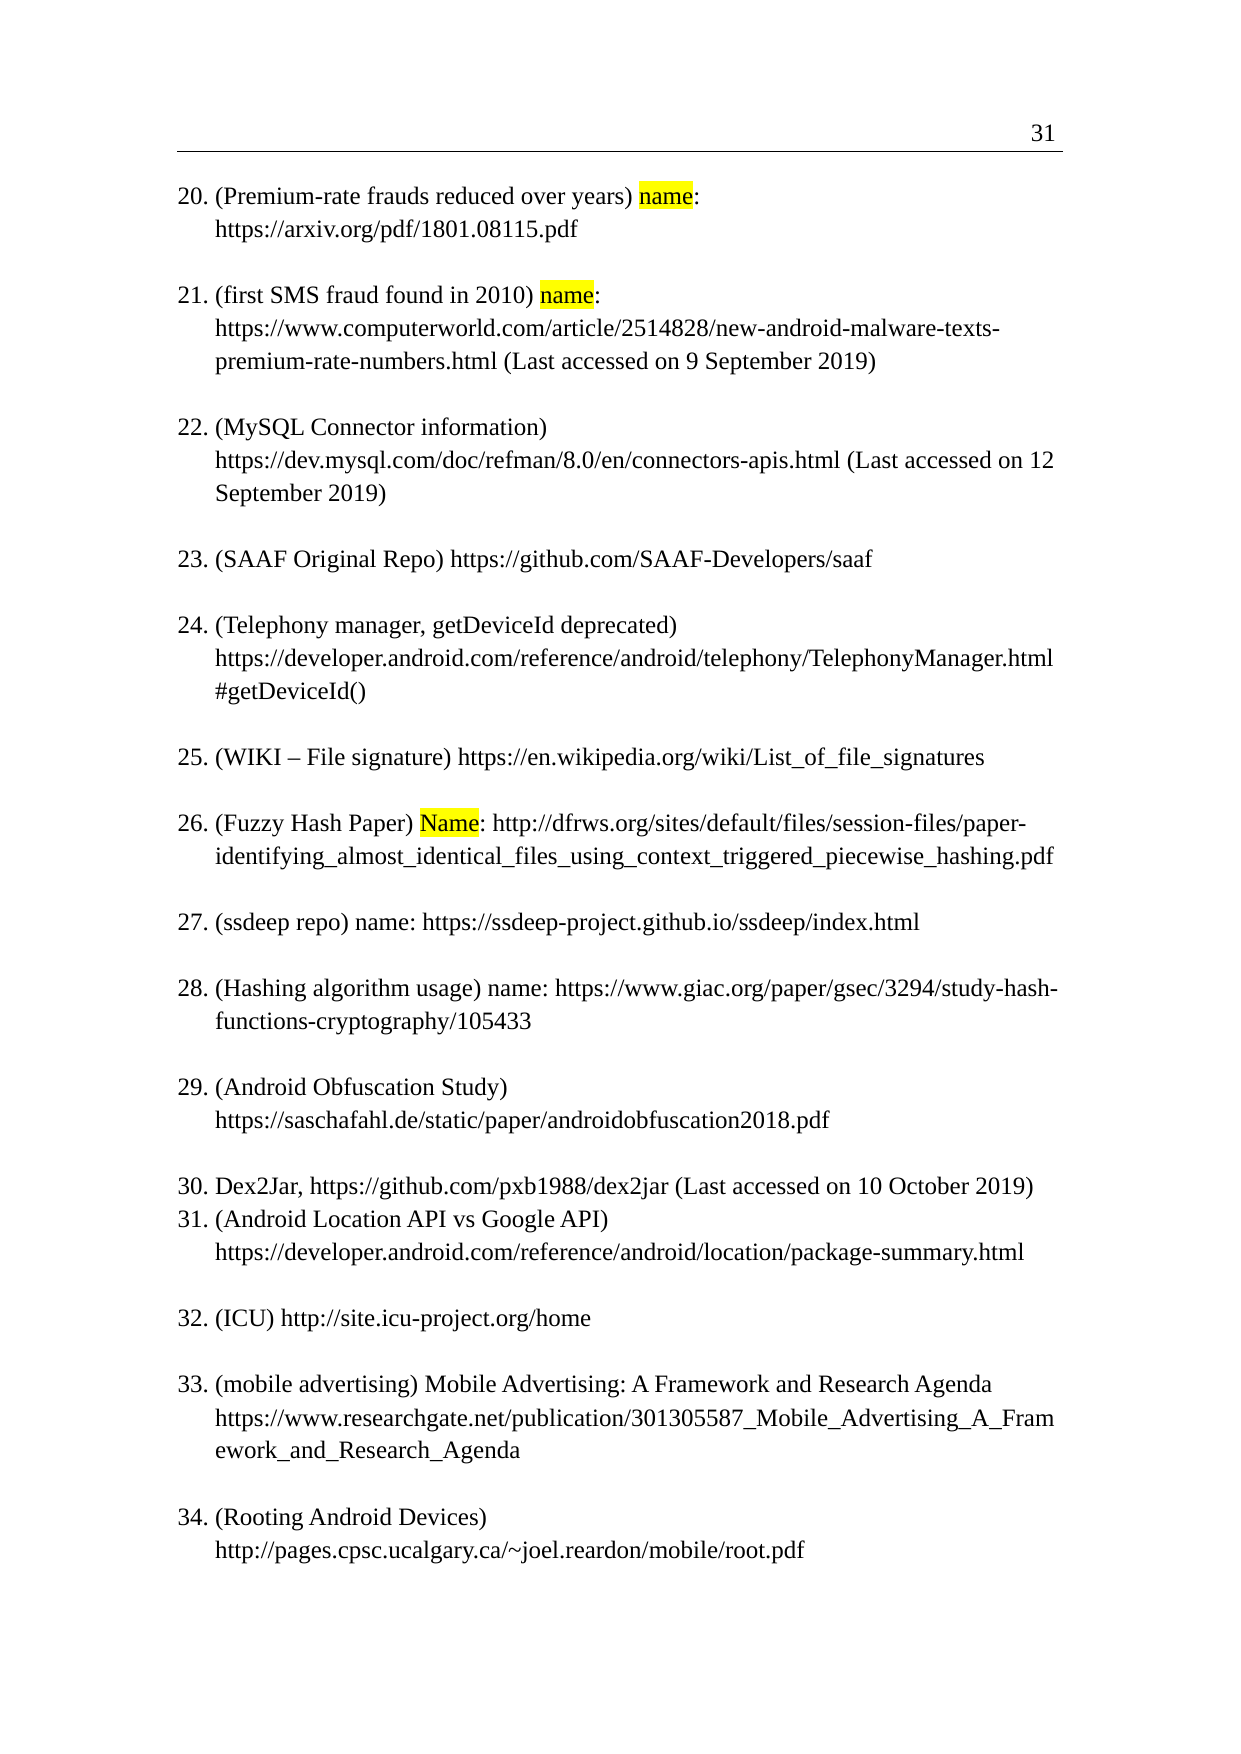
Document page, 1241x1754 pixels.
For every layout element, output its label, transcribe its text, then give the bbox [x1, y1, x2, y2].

list (Rooting Android Devices) http://pages.cpsc.ucalgary.ca/~joel.reardon/mobile/root.pdf [177, 1502, 1063, 1563]
list (Android Obfuscation Study) https://saschafahl.de/static/paper/androidobfuscation2018.pdf [177, 1072, 1063, 1134]
list (Android Location API vs Google API) https://developer.android.com/reference/android/location/package-summary.html [177, 1204, 1063, 1266]
list (mobile advertising) Mobile Advertising: A Framework and Research Agenda https://www.researchgate.net/publication/301305587_Mobile_Advertising_A_Framework_and_Research_Agenda [177, 1369, 1063, 1464]
list (WIKI – File signature) https://en.wikipedia.org/wiki/List_of_file_signatures [177, 742, 1063, 771]
list (SAAF Original Repo) https://github.com/SAAF-Developers/saaf [177, 544, 1063, 573]
list (Fuzzy Hash Paper) Name: http://dfrws.org/sites/default/files/session-files/paper-identifying_almost_identical_files_using_context_triggered_piecewise_hashing.pdf [177, 808, 1063, 870]
list (ssdeep repo) name: https://ssdeep-project.github.io/ssdeep/index.html [177, 907, 1063, 936]
list (MySQL Connector information) https://dev.mysql.com/doc/refman/8.0/en/connectors-apis.html (Last accessed on 12 September 2019) [177, 412, 1063, 507]
list (ICU) http://site.icu-project.org/home [177, 1303, 1063, 1332]
list (Telephony manager, getDeviceId deprecated) https://developer.android.com/reference/android/telephony/TelephonyManager.html#getDeviceId() [177, 610, 1063, 705]
list Dex2Jar, https://github.com/pxb1988/dex2jar (Last accessed on 10 October 2019) [177, 1171, 1063, 1200]
list (Premium-rate frauds reduced over years) name: https://arxiv.org/pdf/1801.08115.pdf [177, 181, 1063, 243]
list (first SMS fraud found in 2010) name: https://www.computerworld.com/article/2514828/new-android-malware-texts-premium-rate-numbers.html (Last accessed on 9 September 2019) [177, 280, 1063, 375]
list (Hashing algorithm usage) name: https://www.giac.org/paper/gsec/3294/study-hash-functions-cryptography/105433 [177, 973, 1063, 1035]
